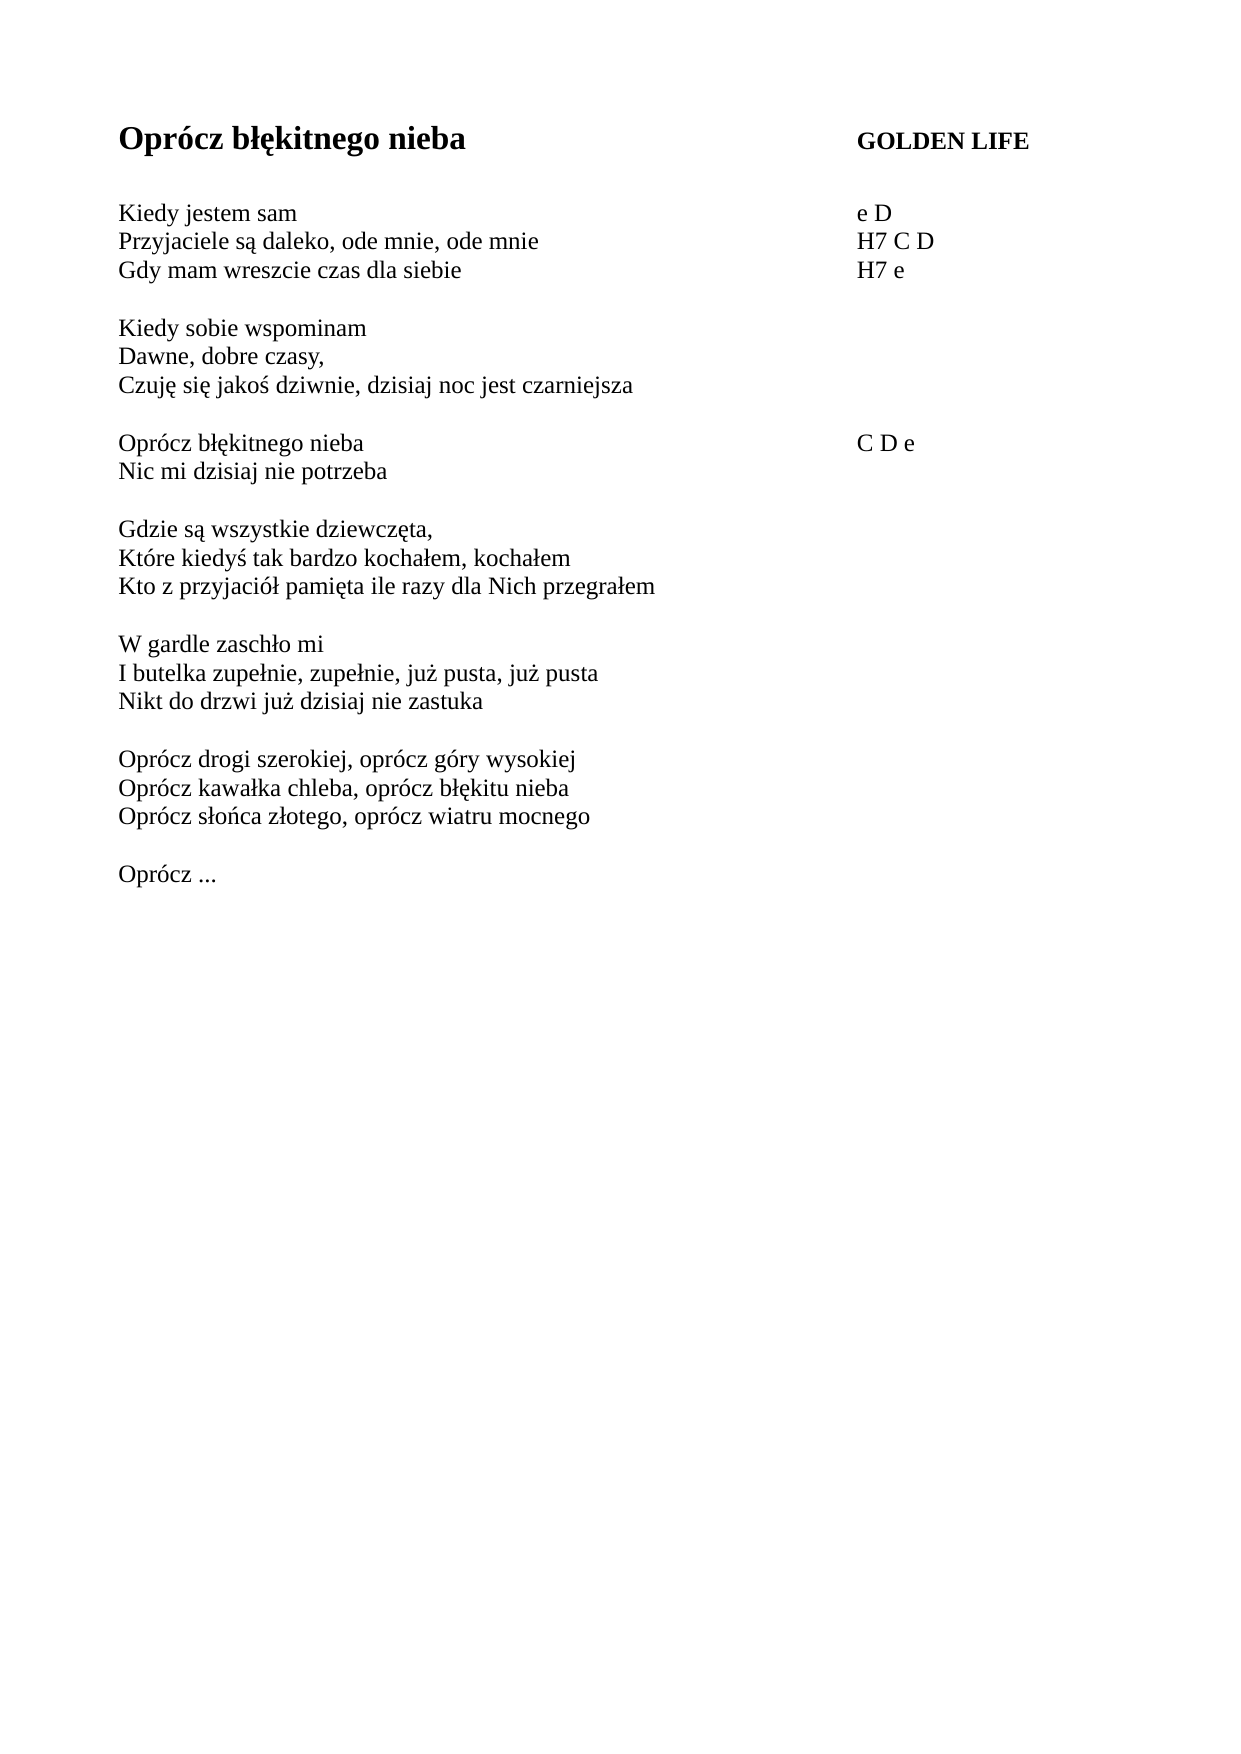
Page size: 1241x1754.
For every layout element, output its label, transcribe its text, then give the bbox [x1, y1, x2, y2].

text Kiedy sobie wspominam [118, 313, 1122, 341]
text Które kiedyś tak bardzo kochałem, kochałem [118, 543, 1122, 571]
text Oprócz kawałka chleba, oprócz błękitu nieba [118, 773, 1122, 801]
text Dawne, dobre czasy, [118, 341, 1122, 370]
text Oprócz ... [118, 859, 1122, 888]
subtitle Oprócz błękitnego nieba GOLDEN LIFE [118, 118, 1122, 156]
text W gardle zaschło mi [118, 629, 1122, 658]
text Oprócz słońca złotego, oprócz wiatru mocnego [118, 801, 1122, 830]
text Kto z przyjaciół pamięta ile razy dla Nich przegrałem [118, 571, 1122, 600]
text Kiedy jestem sam e D [118, 198, 1122, 226]
text Nic mi dzisiaj nie potrzeba [118, 456, 1122, 485]
text I butelka zupełnie, zupełnie, już pusta, już pusta [118, 658, 1122, 686]
text Nikt do drzwi już dzisiaj nie zastuka [118, 686, 1122, 715]
text Czuję się jakoś dziwnie, dzisiaj noc jest czarniejsza [118, 370, 1122, 399]
text Gdy mam wreszcie czas dla siebie H7 e [118, 255, 1122, 284]
text Oprócz błękitnego nieba C D e [118, 428, 1122, 456]
text Oprócz drogi szerokiej, oprócz góry wysokiej [118, 744, 1122, 773]
text Przyjaciele są daleko, ode mnie, ode mnie H7 C D [118, 226, 1122, 255]
text Gdzie są wszystkie dziewczęta, [118, 514, 1122, 543]
